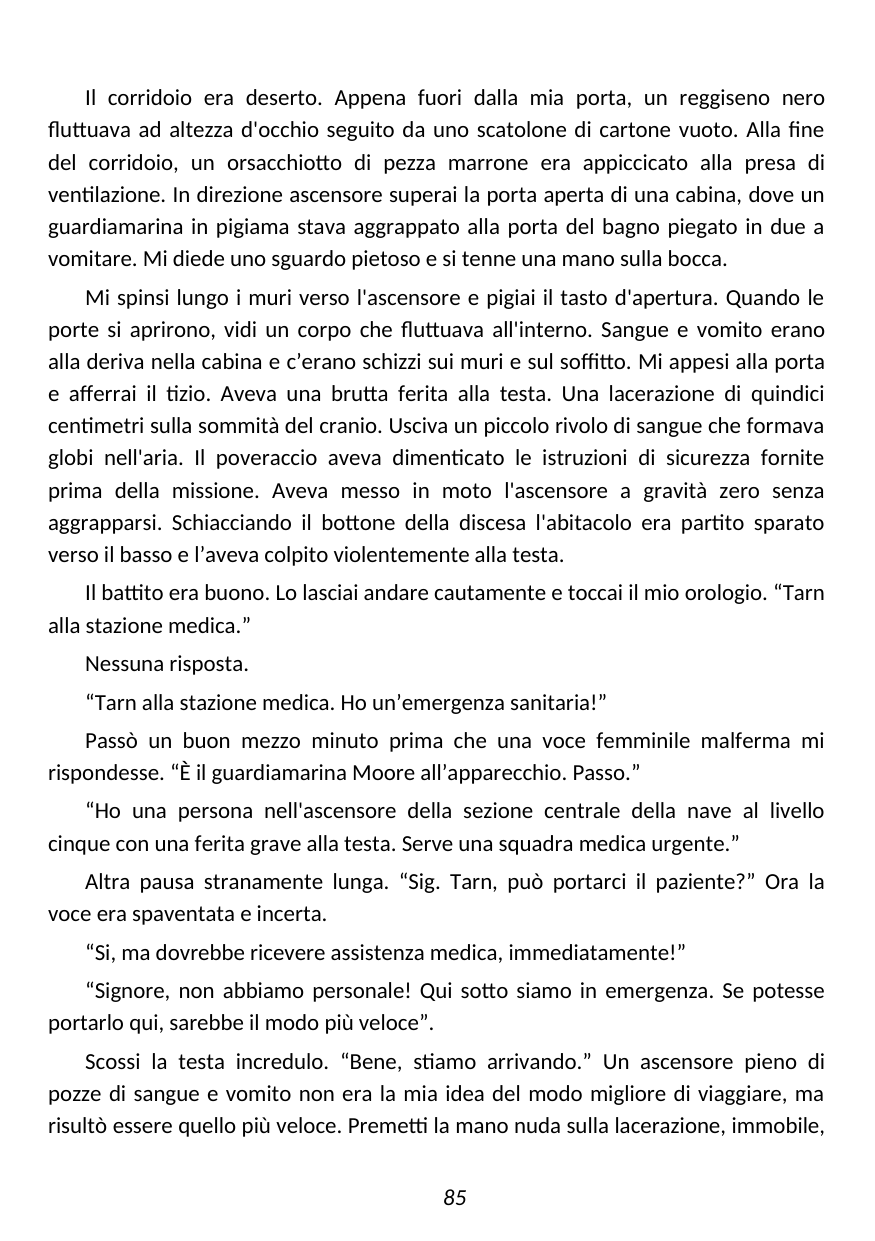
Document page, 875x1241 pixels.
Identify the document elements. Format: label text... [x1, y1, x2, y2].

text “Signore, non abbiamo personale! Qui sotto siamo in emergenza. Se potesse portarlo qui, sarebbe il modo più veloce”. [48, 976, 826, 1037]
text Il battito era buono. Lo lasciai andare cautamente e toccai il mio orologio. “Tarn alla stazione medica.” [48, 578, 826, 639]
text “Ho una persona nell'ascensore della sezione centrale della nave al livello cinque con una ferita grave alla testa. Serve una squadra medica urgente.” [48, 797, 826, 857]
text Passò un buon mezzo minuto prima che una voce femminile malferma mi rispondesse. “È il guardiamarina Moore all’apparecchio. Passo.” [48, 726, 826, 786]
text Altra pausa stranamente lunga. “Sig. Tarn, può portarci il paziente?” Ora la voce era spaventata e incerta. [48, 867, 826, 927]
text “Si, ma dovrebbe ricevere assistenza medica, immediatamente!” [48, 938, 826, 966]
text Il corridoio era deserto. Appena fuori dalla mia porta, un reggiseno nero fluttuava ad altezza d'occhio seguito da uno scatolone di cartone vuoto. Alla fine del corridoio, un orsacchiotto di pezza marrone era appiccicato alla presa di ventilazione. In direzione ascensore superai la porta aperta di una cabina, dove un guardiamarina in pigiama stava aggrappato alla porta del bagno piegato in due a vomitare. Mi diede uno sguardo pietoso e si tenne una mano sulla bocca. [48, 83, 826, 272]
text Scossi la testa incredulo. “Bene, stiamo arrivando.” Un ascensore pieno di pozze di sangue e vomito non era la mia idea del modo migliore di viaggiare, ma risultò essere quello più veloce. Premetti la mano nuda sulla lacerazione, immobile, [48, 1047, 826, 1139]
text Nessuna risposta. [48, 649, 826, 677]
text “Tarn alla stazione medica. Ho un’emergenza sanitaria!” [48, 688, 826, 716]
text Mi spinsi lungo i muri verso l'ascensore e pigiai il tasto d'apertura. Quando le porte si aprirono, vidi un corpo che fluttuava all'interno. Sangue e vomito erano alla deriva nella cabina e c’erano schizzi sui muri e sul soffitto. Mi appesi alla porta e afferrai il tizio. Aveva una brutta ferita alla testa. Una lacerazione di quindici centimetri sulla sommità del cranio. Usciva un piccolo rivolo di sangue che formava globi nell'aria. Il poveraccio aveva dimenticato le istruzioni di sicurezza fornite prima della missione. Aveva messo in moto l'ascensore a gravità zero senza aggrapparsi. Schiacciando il bottone della discesa l'abitacolo era partito sparato verso il basso e l’aveva colpito violentemente alla testa. [48, 283, 826, 568]
